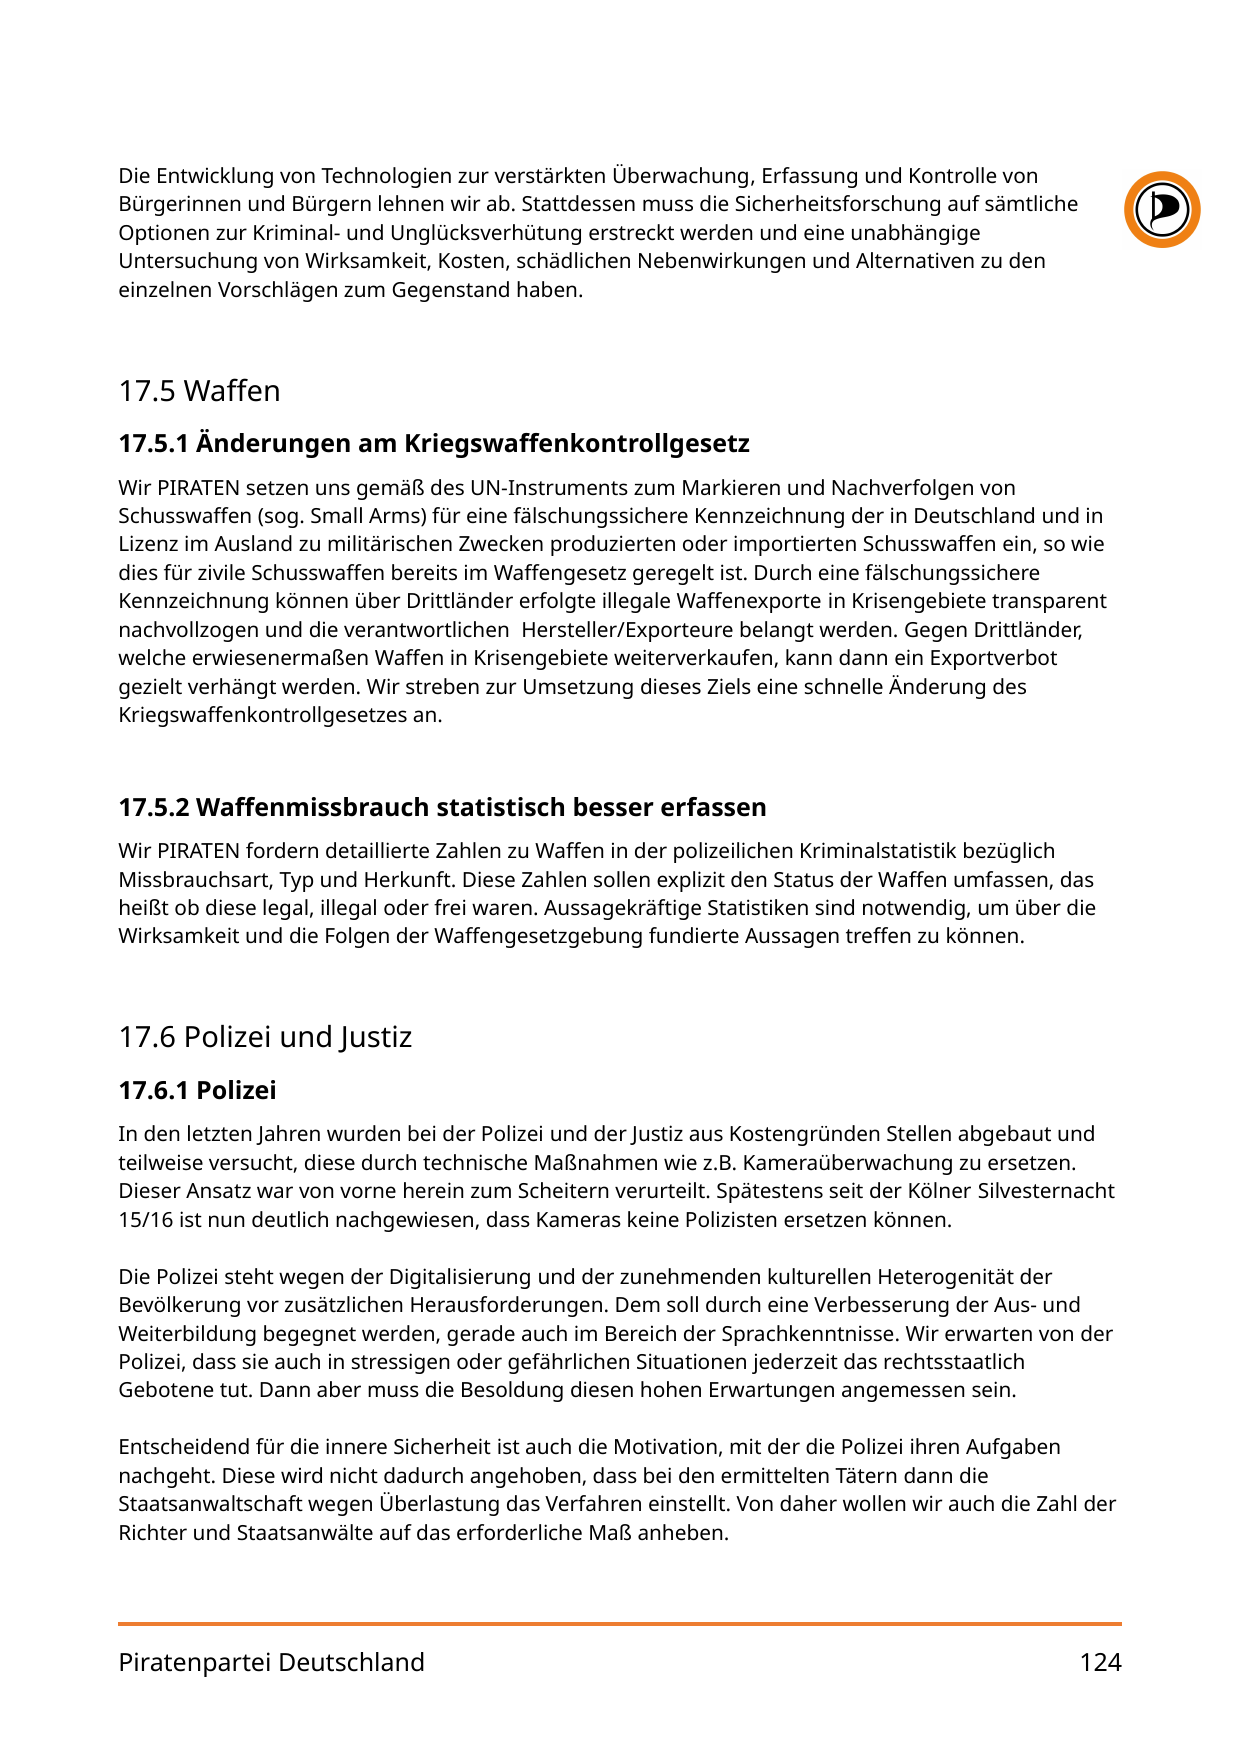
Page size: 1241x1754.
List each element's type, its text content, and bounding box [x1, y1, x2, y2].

text Entscheidend für die innere Sicherheit ist auch die Motivation, mit der die Polizei ihren Aufgaben nachgeht. Diese wird nicht dadurch angehoben, dass bei den ermittelten Tätern dann die Staatsanwaltschaft wegen Überlastung das Verfahren einstellt. Von daher wollen wir auch die Zahl der Richter und Staatsanwälte auf das erforderliche Maß anheben. [118, 1432, 1122, 1574]
text In den letzten Jahren wurden bei der Polizei und der Justiz aus Kostengründen Stellen abgebaut und teilweise versucht, diese durch technische Maßnahmen wie z.B. Kameraüberwachung zu ersetzen. Dieser Ansatz war von vorne herein zum Scheitern verurteilt. Spätestens seit der Kölner Silvesternacht 15/16 ist nun deutlich nachgewiesen, dass Kameras keine Polizisten ersetzen können. [118, 1119, 1122, 1262]
text Die Polizei steht wegen der Digitalisierung und der zunehmenden kulturellen Heterogenität der Bevölkerung vor zusätzlichen Herausforderungen. Dem soll durch eine Verbesserung der Aus- und Weiterbildung begegnet werden, gerade auch im Bereich der Sprachkenntnisse. Wir erwarten von der Polizei, dass sie auch in stressigen oder gefährlichen Situationen jederzeit das rechtsstaatlich Gebotene tut. Dann aber muss die Besoldung diesen hohen Erwartungen angemessen sein. [118, 1262, 1122, 1432]
subtitle 17.5.1 Änderungen am Kriegswaffenkontrollgesetz [118, 426, 1122, 460]
subtitle 17.6 Polizei und Justiz [118, 1017, 1122, 1056]
text Wir PIRATEN setzen uns gemäß des UN-Instruments zum Markieren und Nachverfolgen von Schusswaffen (sog. Small Arms) für eine fälschungssichere Kennzeichnung der in Deutschland und in Lizenz im Ausland zu militärischen Zwecken produzierten oder importierten Schusswaffen ein, so wie dies für zivile Schusswaffen bereits im Waffengesetz geregelt ist. Durch eine fälschungssichere Kennzeichnung können über Drittländer erfolgte illegale Waffenexporte in Krisengebiete transparent nachvollzogen und die verantwortlichen Hersteller/Exporteure belangt werden. Gegen Drittländer, welche erwiesenermaßen Waffen in Krisengebiete weiterverkaufen, kann dann ein Exportverbot gezielt verhängt werden. Wir streben zur Umsetzung dieses Ziels eine schnelle Änderung des Kriegswaffenkontrollgesetzes an. [118, 473, 1122, 729]
text Die Entwicklung von Technologien zur verstärkten Überwachung, Erfassung und Kontrolle von Bürgerinnen und Bürgern lehnen wir ab. Stattdessen muss die Sicherheitsforschung auf sämtliche Optionen zur Kriminal- und Unglücksverhütung erstreckt werden und eine unabhängige Untersuchung von Wirksamkeit, Kosten, schädlichen Nebenwirkungen und Alternativen zu den einzelnen Vorschlägen zum Gegenstand haben. [118, 161, 1122, 303]
text Wir PIRATEN fordern detaillierte Zahlen zu Waffen in der polizeilichen Kriminalstatistik bezüglich Missbrauchsart, Typ und Herkunft. Diese Zahlen sollen explizit den Status der Waffen umfassen, das heißt ob diese legal, illegal oder frei waren. Aussagekräftige Statistiken sind notwendig, um über die Wirksamkeit und die Folgen der Waffengesetzgebung fundierte Aussagen treffen zu können. [118, 836, 1122, 950]
subtitle 17.5.2 Waffenmissbrauch statistisch besser erfassen [118, 790, 1122, 824]
subtitle 17.6.1 Polizei [118, 1073, 1122, 1107]
subtitle 17.5 Waffen [118, 370, 1122, 409]
